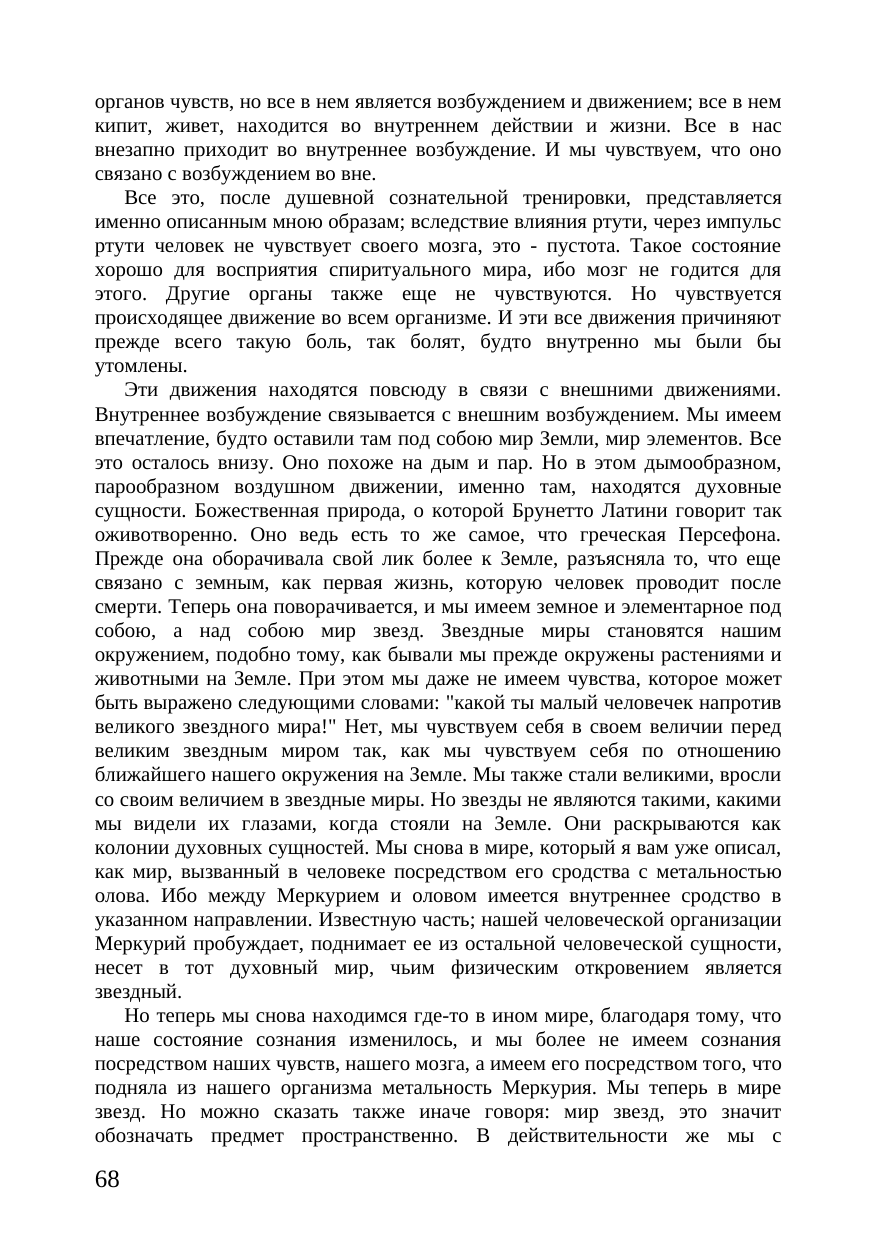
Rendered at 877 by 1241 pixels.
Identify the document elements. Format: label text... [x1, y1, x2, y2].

text Эти движения находятся повсюду в связи с внешними движениями. Внутреннее возбуждение связывается с внешним возбуждением. Мы имеем впечатление, будто оставили там под собою мир Земли, мир элементов. Все это осталось внизу. Оно похоже на дым и пар. Но в этом дымообразном, парообразном воздушном движении, именно там, находятся духовные сущности. Божественная природа, о которой Брунетто Латини говорит так оживотворенно. Оно ведь есть то же самое, что греческая Персефона. Прежде она оборачивала свой лик более к Земле, разъясняла то, что еще связано с земным, как первая жизнь, которую человек проводит после смерти. Теперь она поворачивается, и мы имеем земное и элементарное под собою, а над собою мир звезд. Звездные миры становятся нашим окружением, подобно тому, как бывали мы прежде окружены растениями и животными на Земле. При этом мы даже не имеем чувства, которое может быть выражено следующими словами: "какой ты малый человечек напротив великого звездного мира!" Нет, мы чувствуем себя в своем величии перед великим звездным миром так, как мы чувствуем себя по отношению ближайшего нашего окружения на Земле. Мы также стали великими, вросли со своим величием в звездные миры. Но звезды не являются такими, какими мы видели их глазами, когда стояли на Земле. Они раскрываются как колонии духовных сущностей. Мы снова в мире, который я вам уже описал, как мир, вызванный в человеке посредством его сродства с метальностью олова. Ибо между Меркурием и оловом имеется внутреннее сродство в указанном направлении. Известную часть; нашей человеческой организации Меркурий пробуждает, поднимает ее из остальной человеческой сущности, несет в тот духовный мир, чьим физическим откровением является звездный. [94, 377, 782, 1003]
text Но теперь мы снова находимся где-то в ином мире, благодаря тому, что наше состояние сознания изменилось, и мы более не имеем сознания посредством наших чувств, нашего мозга, а имеем его посредством того, что подняла из нашего организма метальность Меркурия. Мы теперь в мире звезд. Но можно сказать также иначе говоря: мир звезд, это значит обозначать предмет пространственно. В действительности же мы с [94, 1003, 782, 1147]
text органов чувств, но все в нем является возбуждением и движением; все в нем кипит, живет, находится во внутреннем действии и жизни. Все в нас внезапно приходит во внутреннее возбуждение. И мы чувствуем, что оно связано с возбуждением во вне. [94, 89, 782, 185]
text Все это, после душевной сознательной тренировки, представляется именно описанным мною образам; вследствие влияния ртути, через импульс ртути человек не чувствует своего мозга, это - пустота. Такое состояние хорошо для восприятия спиритуального мира, ибо мозг не годится для этого. Другие органы также еще не чувствуются. Но чувствуется происходящее движение во всем организме. И эти все движения причиняют прежде всего такую боль, так болят, будто внутренно мы были бы утомлены. [94, 185, 782, 377]
